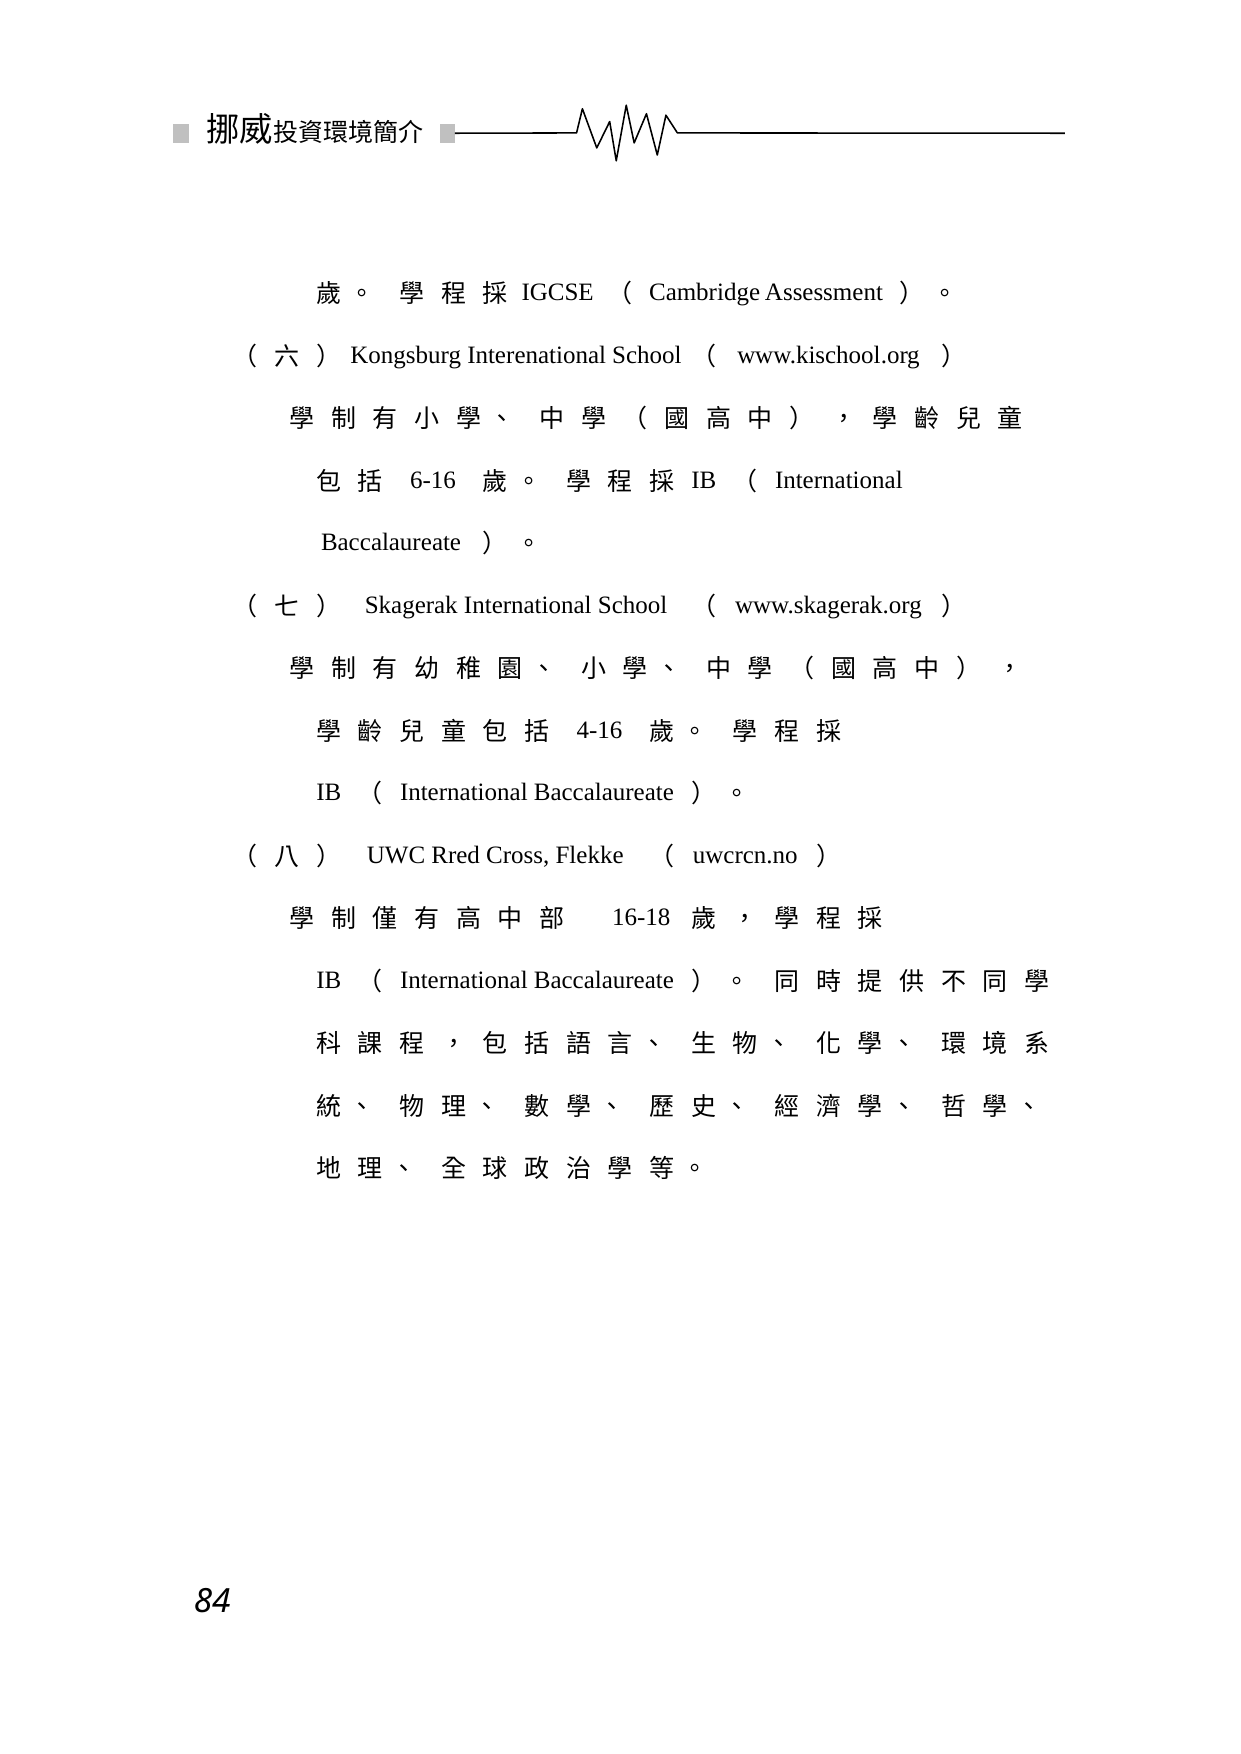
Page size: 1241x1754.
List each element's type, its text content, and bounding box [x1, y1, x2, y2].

text （八）UWC Rred Cross, Flekke（uwcrcn.no） [207, 813, 1058, 875]
text 學制僅有高中部16-18歲，學程採IB（International Baccalaureate）。同時提供不同學科課程，包括語言、生物、化學、環境系統、物理、數學、歷史、經濟學、哲學、地理、全球政治學等。 [207, 875, 1058, 1188]
text （六）Kongsburg Interenational School（www.kischool.org） [207, 313, 1058, 375]
text （七）Skagerak International School（www.skagerak.org） [207, 563, 1058, 625]
text 學制有小學、中學（國高中），學齡兒童包括6-16歲。學程採IB（International Baccalaureate）。 [207, 375, 1058, 563]
text 學制有幼稚園、小學、中學（國高中），學齡兒童包括4-16歲。學程採IB（International Baccalaureate）。 [207, 625, 1058, 813]
text 歲。學程採IGCSE（Cambridge Assessment）。 [207, 250, 1058, 313]
